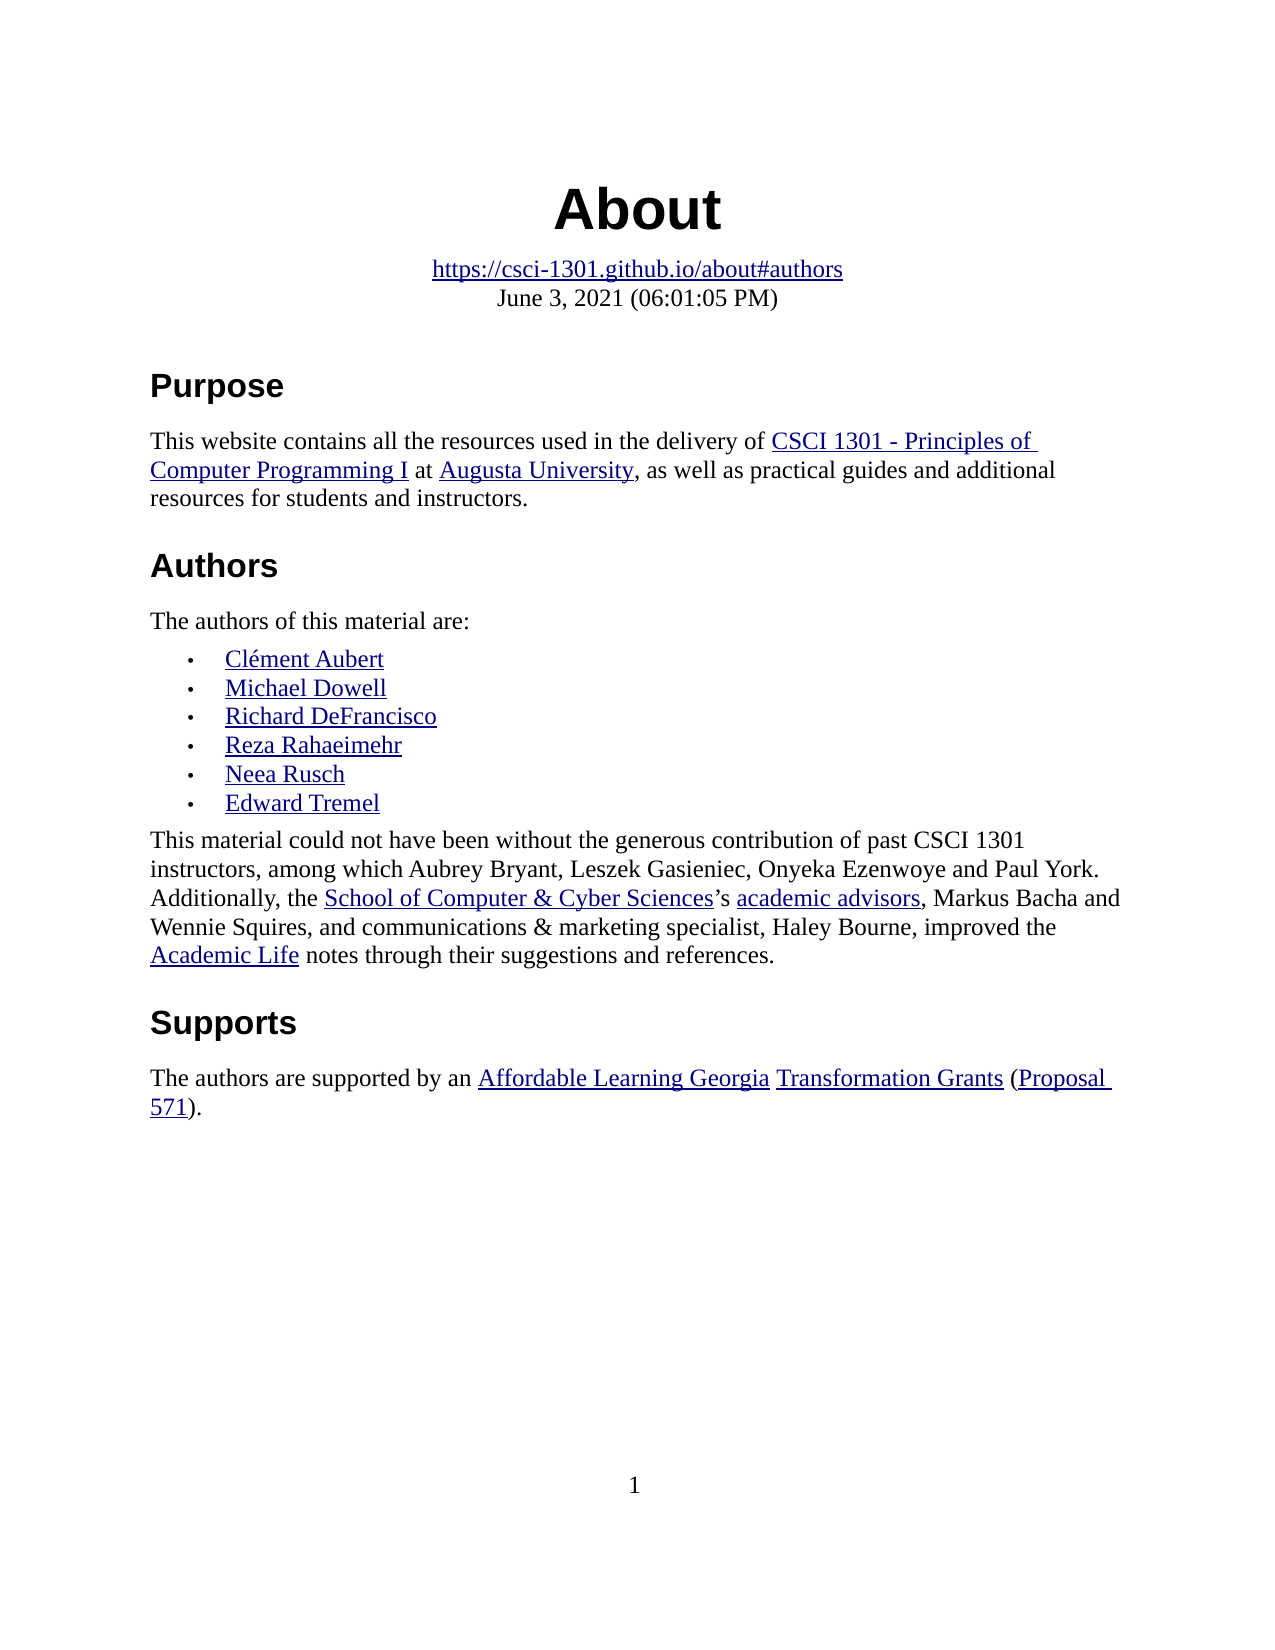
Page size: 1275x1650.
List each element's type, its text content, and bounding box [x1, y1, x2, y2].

subtitle Supports [150, 1003, 1125, 1042]
list Reza Rahaeimehr [187, 730, 1125, 759]
list Edward Tremel [187, 788, 1125, 816]
list Clément Aubert [187, 644, 1125, 673]
text June 3, 2021 (06:01:05 PM) [150, 283, 1125, 312]
text https://csci-1301.github.io/about#authors [150, 254, 1125, 283]
title About [150, 175, 1125, 242]
subtitle Authors [150, 546, 1125, 585]
text The authors are supported by an Affordable Learning Georgia Transformation Grants (Proposal 571). [150, 1063, 1125, 1121]
list Richard DeFrancisco [187, 701, 1125, 730]
text This website contains all the resources used in the delivery of CSCI 1301 - Principles of Computer Programming I at Augusta University, as well as practical guides and additional resources for students and instructors. [150, 426, 1125, 512]
list Neea Rusch [187, 759, 1125, 788]
subtitle Purpose [150, 366, 1125, 404]
text The authors of this material are: [150, 606, 1125, 635]
list Michael Dowell [187, 673, 1125, 701]
text This material could not have been without the generous contribution of past CSCI 1301 instructors, among which Aubrey Bryant, Leszek Gasieniec, Onyeka Ezenwoye and Paul York. Additionally, the School of Computer & Cyber Sciences’s academic advisors, Markus Bacha and Wennie Squires, and communications & marketing specialist, Haley Bourne, improved the Academic Life notes through their suggestions and references. [150, 825, 1125, 969]
